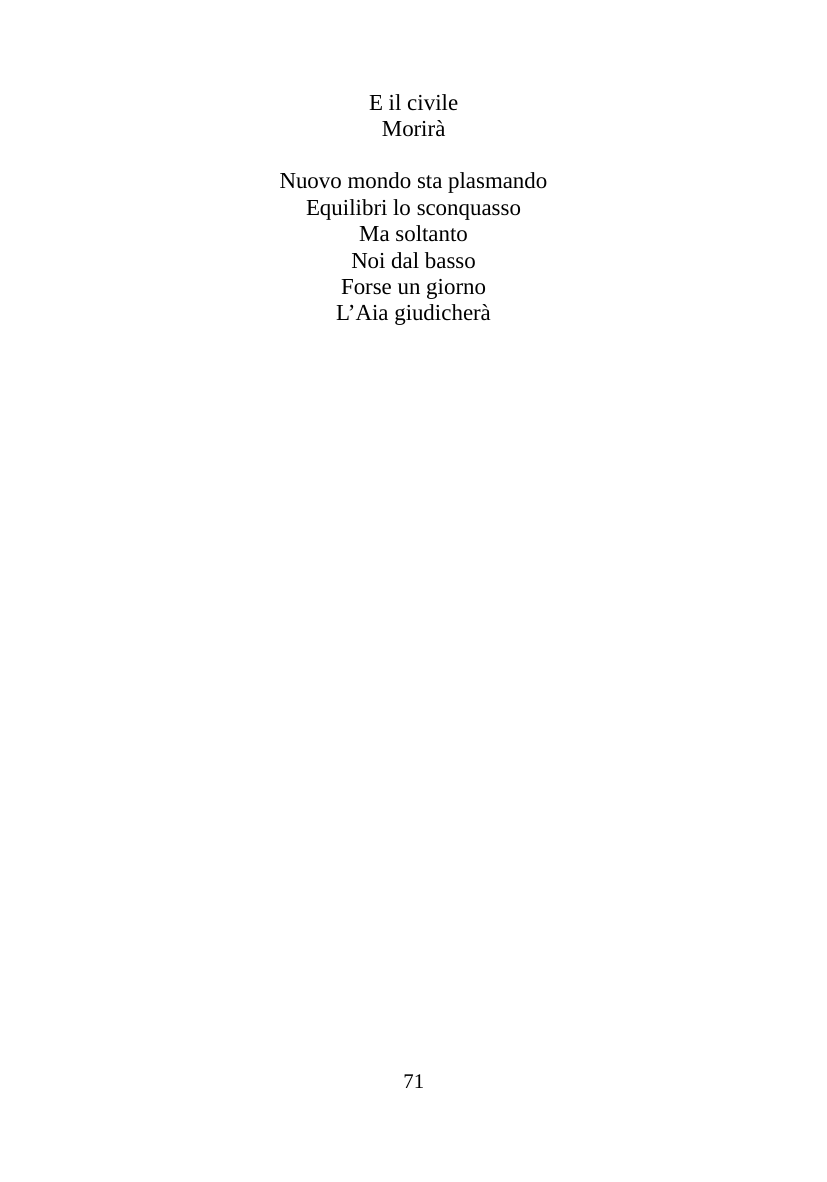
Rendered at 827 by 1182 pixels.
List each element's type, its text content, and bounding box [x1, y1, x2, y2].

text L’Aia giudicherà [88, 299, 738, 326]
text Ma soltanto [88, 220, 738, 247]
text Noi dal basso [88, 247, 738, 273]
text E il civile [88, 88, 738, 115]
text Morirà [88, 115, 738, 141]
text Equilibri lo sconquasso [88, 194, 738, 220]
text Forse un giorno [88, 273, 738, 299]
text Nuovo mondo sta plasmando [88, 168, 738, 194]
